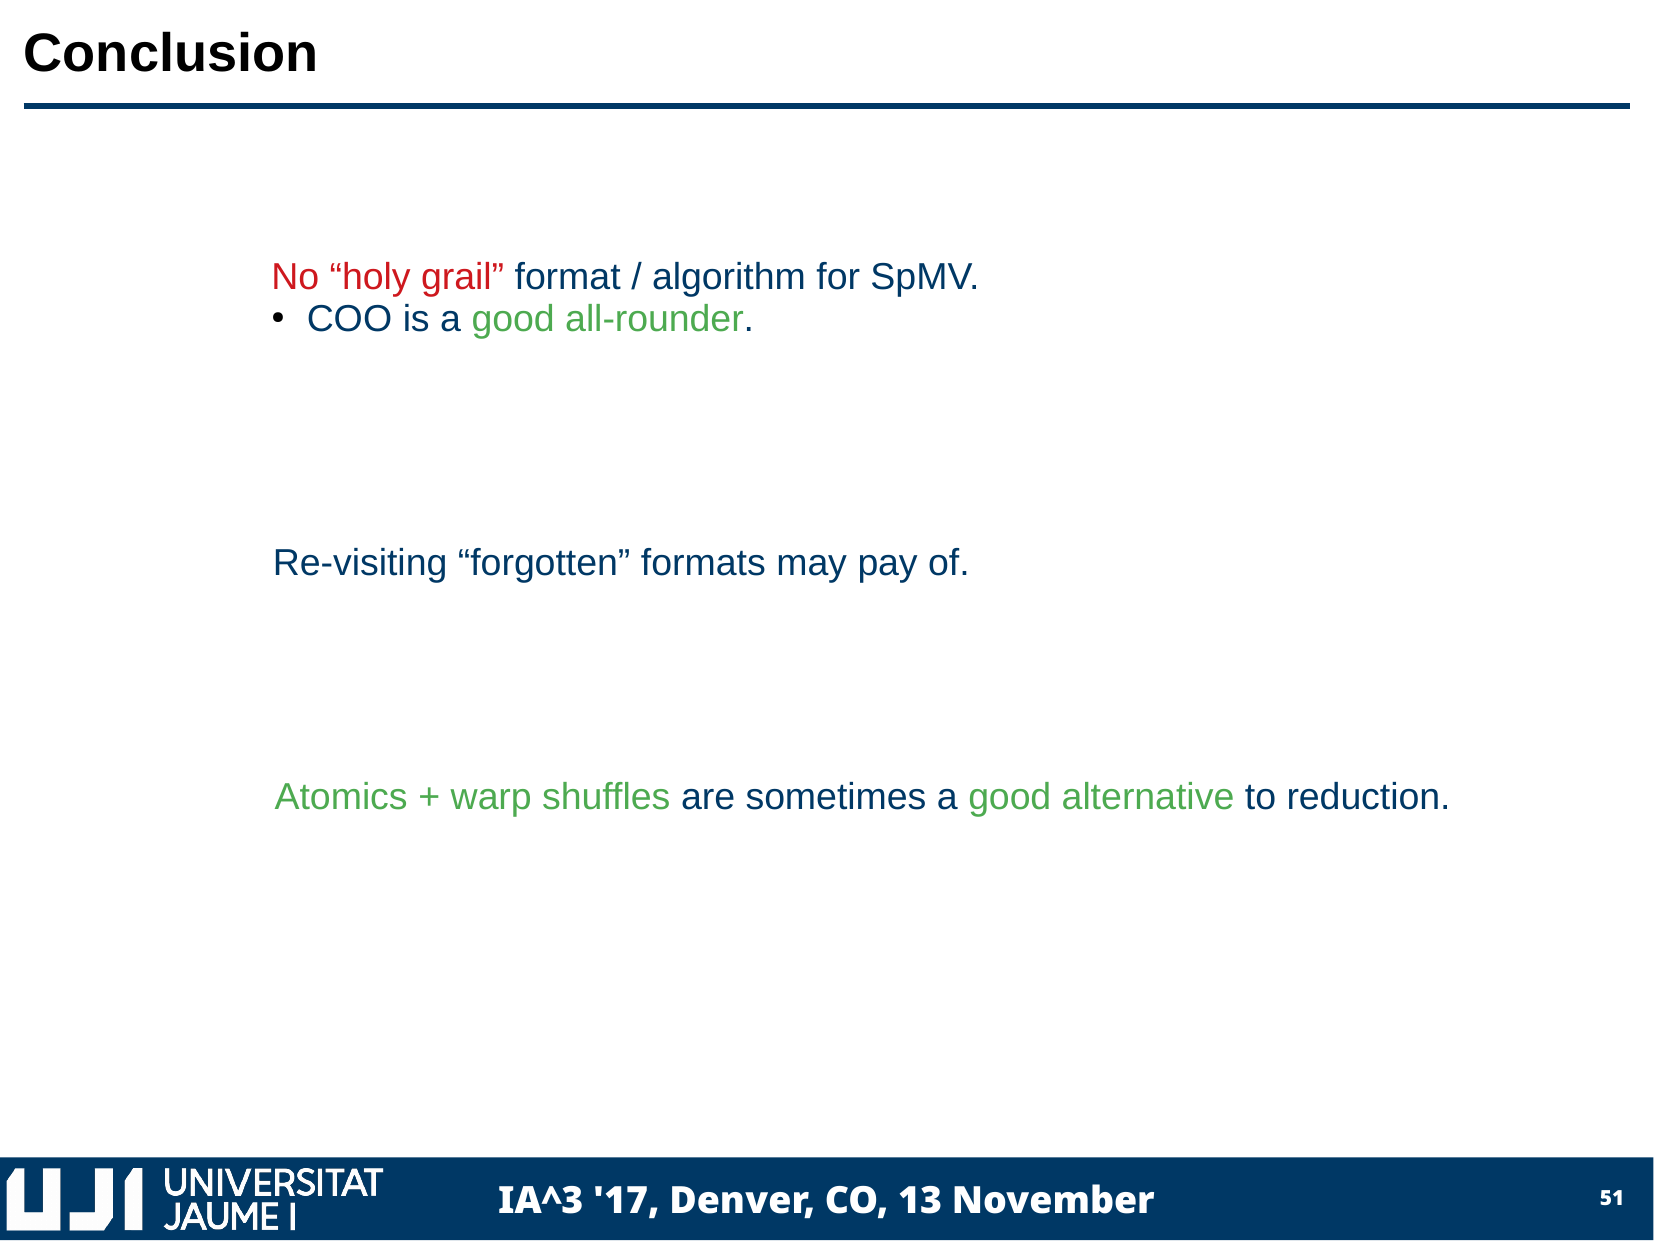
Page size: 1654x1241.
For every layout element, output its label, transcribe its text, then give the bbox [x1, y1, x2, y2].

picture [0, 1158, 390, 1241]
text_box Atomics + warp shuffles are sometimes a good alternative to reduction. [259, 767, 1466, 825]
title Conclusion [23, 0, 1630, 107]
text_box No “holy grail” format / algorithm for SpMV. COO is a good all-rounder. [256, 248, 995, 347]
text_box Re-visiting “forgotten” formats may pay of. [258, 533, 986, 591]
